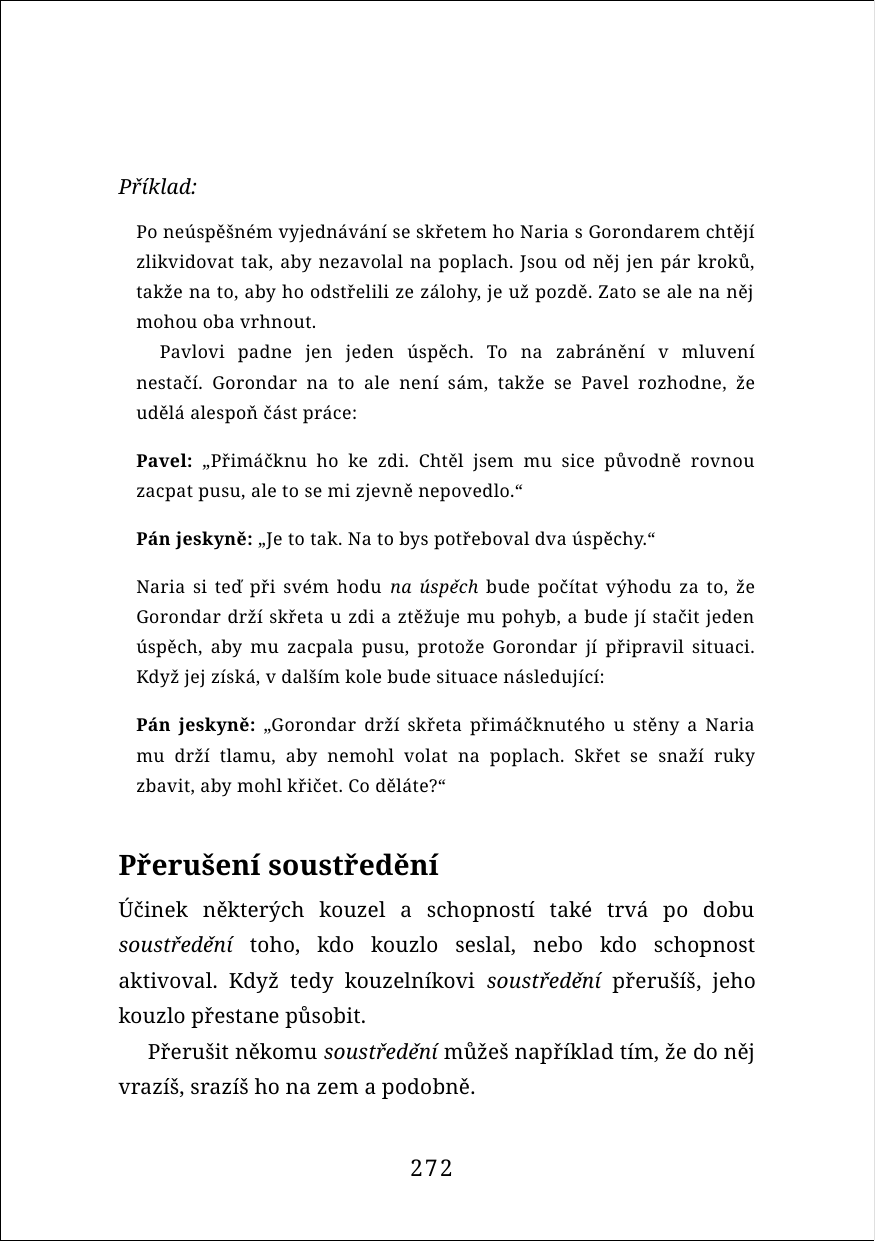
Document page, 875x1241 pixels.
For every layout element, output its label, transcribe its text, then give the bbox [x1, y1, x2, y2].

text Po neúspěšném vyjednávání se skřetem ho Naria s Gorondarem chtějí zlikvidovat tak, aby nezavolal na poplach. Jsou od něj jen pár kroků, takže na to, aby ho odstřelili ze zálohy, je už pozdě. Zato se ale na něj mohou oba vrhnout. Pavlovi padne jen jeden úspěch. To na zabránění v mluvení nestačí. Gorondar na to ale není sám, takže se Pavel rozhodne, že udělá alespoň část práce: [136, 219, 756, 424]
subtitle Přerušení soustředění [118, 845, 756, 883]
text Pavel: „Přimáčknu ho ke zdi. Chtěl jsem mu sice původně rovnou zacpat pusu, ale to se mi zjevně nepovedlo.“ [136, 448, 756, 503]
text Příklad: [118, 172, 756, 200]
text Pán jeskyně: „Gorondar drží skřeta přimáčknutého u stěny a Naria mu drží tlamu, aby nemohl volat na poplach. Skřet se snaží ruky zbavit, aby mohl křičet. Co děláte?“ [136, 713, 756, 797]
text Naria si teď při svém hodu na úspěch bude počítat výhodu za to, že Gorondar drží skřeta u zdi a ztěžuje mu pohyb, a bude jí stačit jeden úspěch, aby mu zacpala pusu, protože Gorondar jí připravil situaci. Když jej získá, v dalším kole bude situace následující: [136, 574, 756, 689]
text Pán jeskyně: „Je to tak. Na to bys potřeboval dva úspěchy.“ [136, 526, 756, 551]
text Účinek některých kouzel a schopností také trvá po dobu soustředění toho, kdo kouzlo seslal, nebo kdo schopnost aktivoval. Když tedy kouzelníkovi soustředění přerušíš, jeho kouzlo přestane působit. Přerušit někomu soustředění můžeš například tím, že do něj vrazíš, srazíš ho na zem a podobně. [118, 895, 756, 1101]
